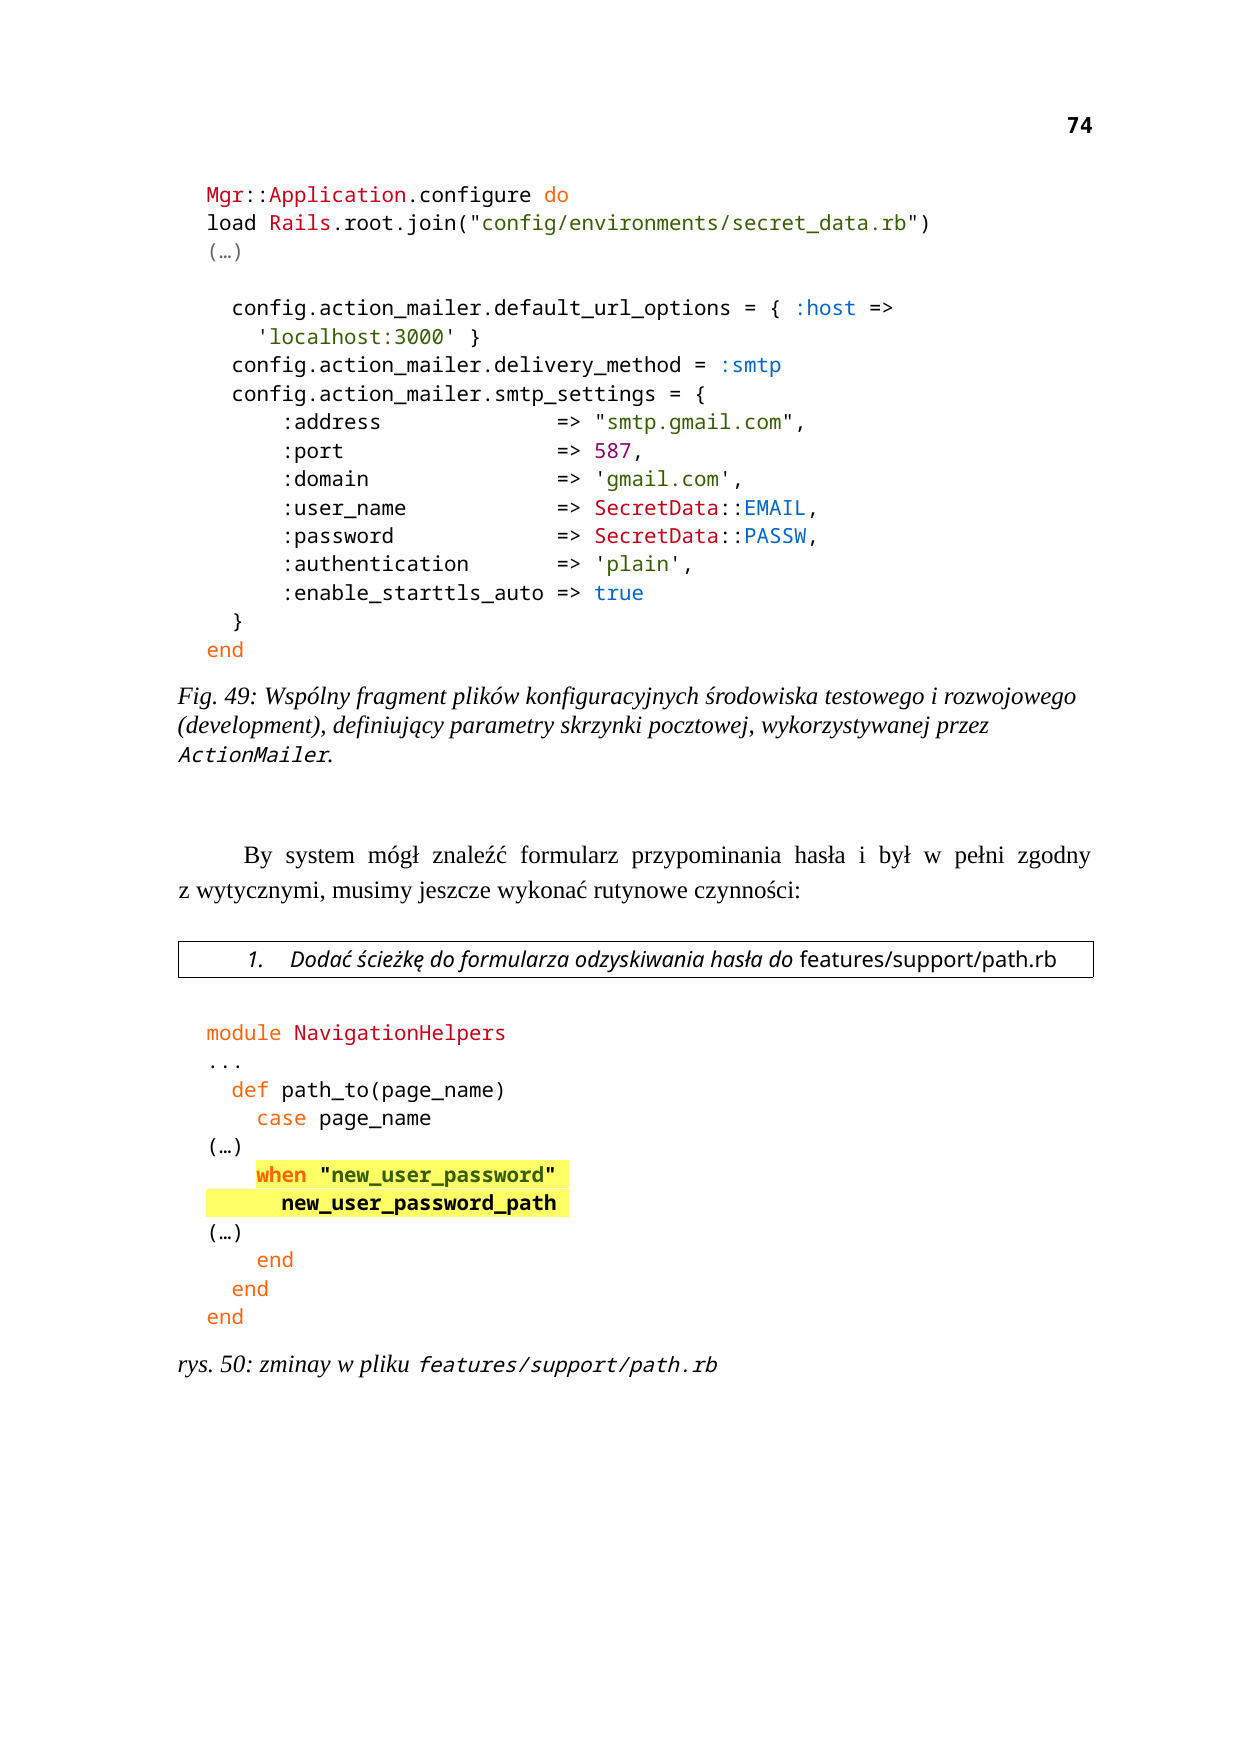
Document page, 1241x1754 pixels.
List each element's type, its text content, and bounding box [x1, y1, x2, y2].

list Dodać ścieżkę do formularza odzyskiwania hasła do features/support/path.rb [179, 942, 1093, 977]
table_header module NavigationHelpers ... def path_to(page_name) case page_name (…) when "new_user_password" new_user_password_path (…) end end end [177, 1012, 1093, 1336]
text rys. 50: zminay w pliku features/support/path.rb [177, 1349, 1093, 1378]
text By system mógł znaleźć formularz przypominania hasła i był w pełni zgodny z wytycznymi, musimy jeszcze wykonać rutynowe czynności: [178, 835, 1093, 906]
table_header Mgr::Application.configure do load Rails.root.join("config/environments/secret_data.rb") (…) config.action_mailer.default_url_options = { :host => 'localhost:3000' } config.action_mailer.delivery_method = :smtp config.action_mailer.smtp_settings = { :address => "smtp.gmail.com", :port => 587, :domain => 'gmail.com', :user_name => SecretData::EMAIL, :password => SecretData::PASSW, :authentication => 'plain', :enable_starttls_auto => true } end [177, 174, 1093, 669]
text Fig. 49: Wspólny fragment plików konfiguracyjnych środowiska testowego i rozwojowego (development), definiujący parametry skrzynki pocztowej, wykorzystywanej przez ActionMailer. [177, 681, 1093, 768]
